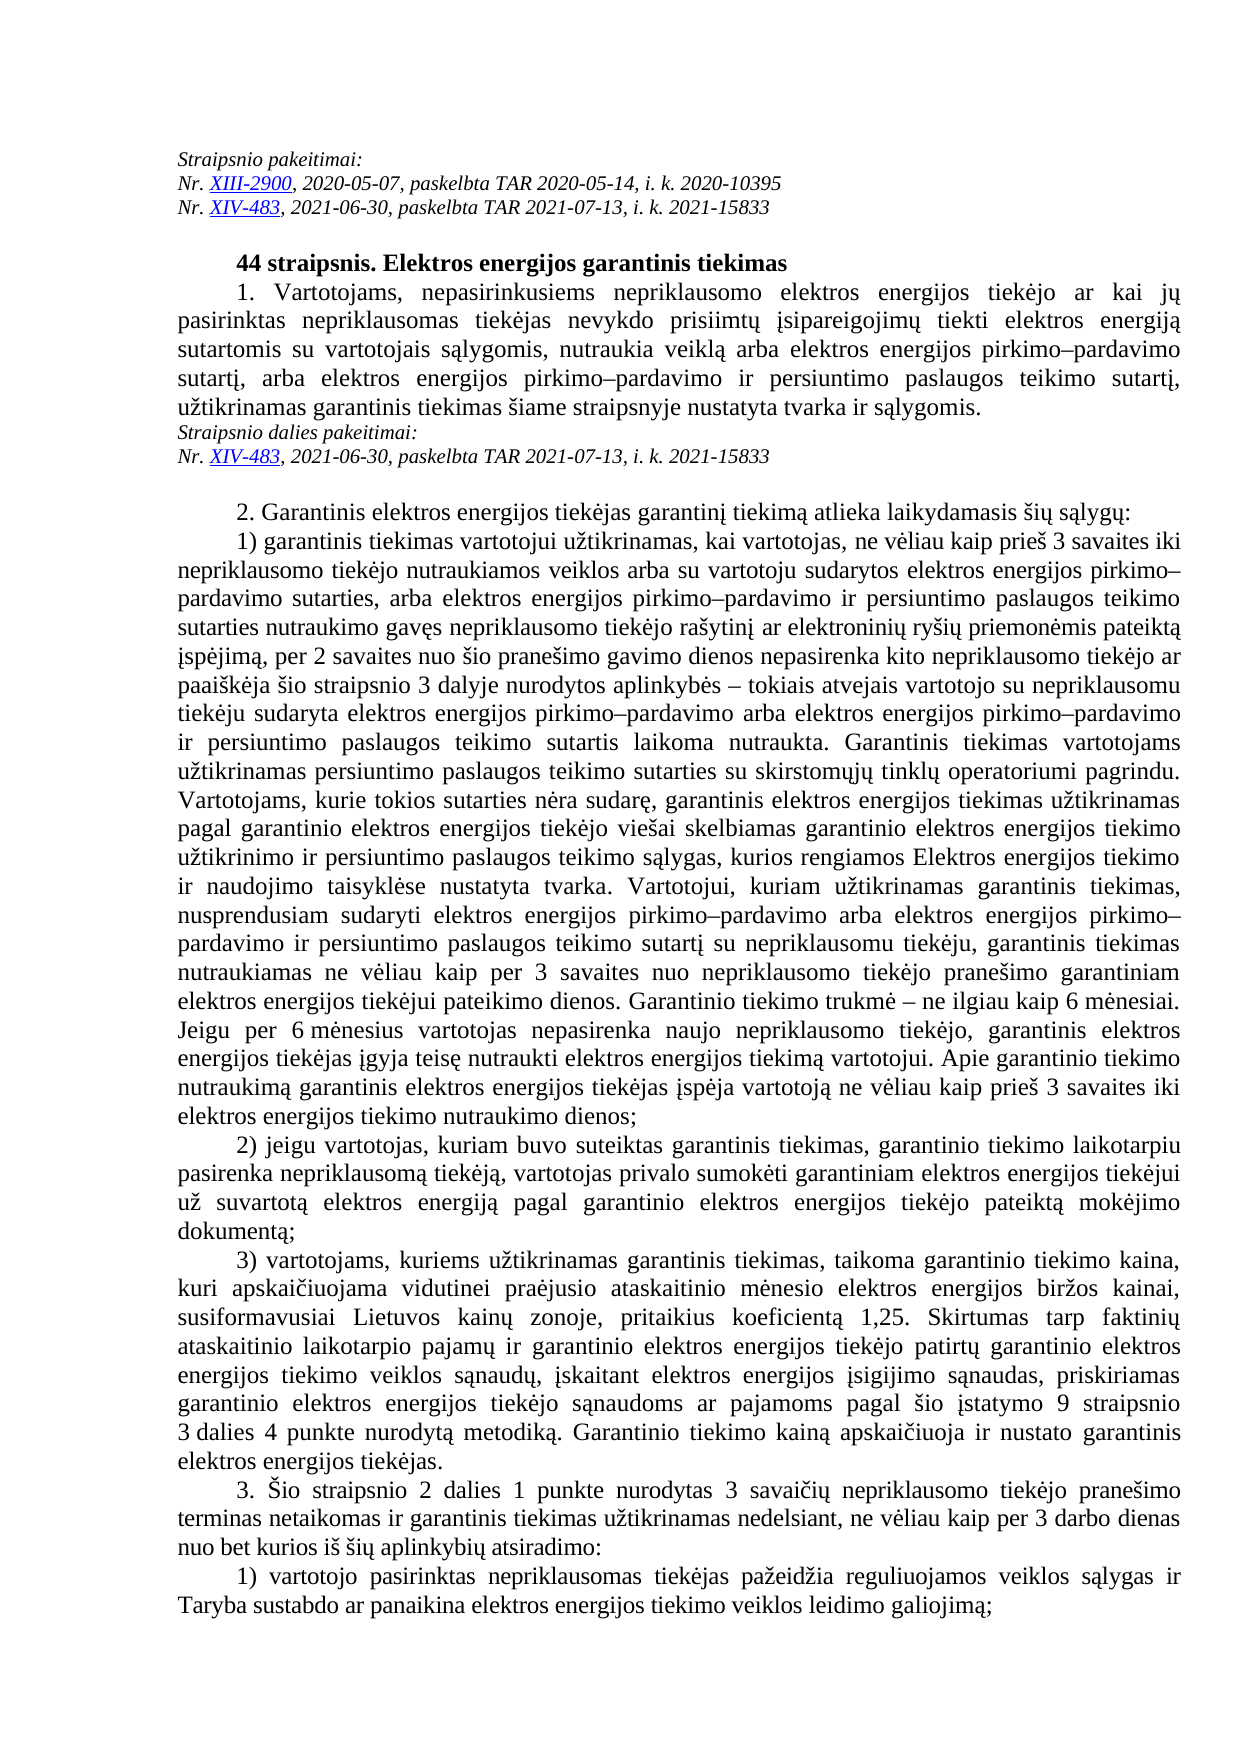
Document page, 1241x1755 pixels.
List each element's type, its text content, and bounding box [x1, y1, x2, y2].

text 1) garantinis tiekimas vartotojui užtikrinamas, kai vartotojas, ne vėliau kaip prieš 3 savaites iki nepriklausomo tiekėjo nutraukiamos veiklos arba su vartotoju sudarytos elektros energijos pirkimo–pardavimo sutarties, arba elektros energijos pirkimo–pardavimo ir persiuntimo paslaugos teikimo sutarties nutraukimo gavęs nepriklausomo tiekėjo rašytinį ar elektroninių ryšių priemonėmis pateiktą įspėjimą, per 2 savaites nuo šio pranešimo gavimo dienos nepasirenka kito nepriklausomo tiekėjo ar paaiškėja šio straipsnio 3 dalyje nurodytos aplinkybės – tokiais atvejais vartotojo su nepriklausomu tiekėju sudaryta elektros energijos pirkimo–pardavimo arba elektros energijos pirkimo–pardavimo ir persiuntimo paslaugos teikimo sutartis laikoma nutraukta. Garantinis tiekimas vartotojams užtikrinamas persiuntimo paslaugos teikimo sutarties su skirstomųjų tinklų operatoriumi pagrindu. Vartotojams, kurie tokios sutarties nėra sudarę, garantinis elektros energijos tiekimas užtikrinamas pagal garantinio elektros energijos tiekėjo viešai skelbiamas garantinio elektros energijos tiekimo užtikrinimo ir persiuntimo paslaugos teikimo sąlygas, kurios rengiamos Elektros energijos tiekimo ir naudojimo taisyklėse nustatyta tvarka. Vartotojui, kuriam užtikrinamas garantinis tiekimas, nusprendusiam sudaryti elektros energijos pirkimo–pardavimo arba elektros energijos pirkimo–pardavimo ir persiuntimo paslaugos teikimo sutartį su nepriklausomu tiekėju, garantinis tiekimas nutraukiamas ne vėliau kaip per 3 savaites nuo nepriklausomo tiekėjo pranešimo garantiniam elektros energijos tiekėjui pateikimo dienos. Garantinio tiekimo trukmė – ne ilgiau kaip 6 mėnesiai. Jeigu per 6 mėnesius vartotojas nepasirenka naujo nepriklausomo tiekėjo, garantinis elektros energijos tiekėjas įgyja teisę nutraukti elektros energijos tiekimą vartotojui. Apie garantinio tiekimo nutraukimą garantinis elektros energijos tiekėjas įspėja vartotoją ne vėliau kaip prieš 3 savaites iki elektros energijos tiekimo nutraukimo dienos; [177, 526, 1181, 1130]
text Straipsnio pakeitimai: [177, 147, 1181, 171]
text 1) vartotojo pasirinktas nepriklausomas tiekėjas pažeidžia reguliuojamos veiklos sąlygas ir Taryba sustabdo ar panaikina elektros energijos tiekimo veiklos leidimo galiojimą; [177, 1561, 1181, 1618]
text Nr. XIV-483, 2021-06-30, paskelbta TAR 2021-07-13, i. k. 2021-15833 [177, 444, 1181, 468]
text 3. Šio straipsnio 2 dalies 1 punkte nurodytas 3 savaičių nepriklausomo tiekėjo pranešimo terminas netaikomas ir garantinis tiekimas užtikrinamas nedelsiant, ne vėliau kaip per 3 darbo dienas nuo bet kurios iš šių aplinkybių atsiradimo: [177, 1475, 1181, 1561]
text 3) vartotojams, kuriems užtikrinamas garantinis tiekimas, taikoma garantinio tiekimo kaina, kuri apskaičiuojama vidutinei praėjusio ataskaitinio mėnesio elektros energijos biržos kainai, susiformavusiai Lietuvos kainų zonoje, pritaikius koeficientą 1,25. Skirtumas tarp faktinių ataskaitinio laikotarpio pajamų ir garantinio elektros energijos tiekėjo patirtų garantinio elektros energijos tiekimo veiklos sąnaudų, įskaitant elektros energijos įsigijimo sąnaudas, priskiriamas garantinio elektros energijos tiekėjo sąnaudoms ar pajamoms pagal šio įstatymo 9 straipsnio 3 dalies 4 punkte nurodytą metodiką. Garantinio tiekimo kainą apskaičiuoja ir nustato garantinis elektros energijos tiekėjas. [177, 1245, 1181, 1475]
text Straipsnio dalies pakeitimai: [177, 420, 1181, 444]
text 2. Garantinis elektros energijos tiekėjas garantinį tiekimą atlieka laikydamasis šių sąlygų: [177, 497, 1181, 526]
text 44 straipsnis. Elektros energijos garantinis tiekimas [177, 248, 1181, 277]
text 1. Vartotojams, nepasirinkusiems nepriklausomo elektros energijos tiekėjo ar kai jų pasirinktas nepriklausomas tiekėjas nevykdo prisiimtų įsipareigojimų tiekti elektros energiją sutartomis su vartotojais sąlygomis, nutraukia veiklą arba elektros energijos pirkimo–pardavimo sutartį, arba elektros energijos pirkimo–pardavimo ir persiuntimo paslaugos teikimo sutartį, užtikrinamas garantinis tiekimas šiame straipsnyje nustatyta tvarka ir sąlygomis. [177, 277, 1181, 420]
text Nr. XIII-2900, 2020-05-07, paskelbta TAR 2020-05-14, i. k. 2020-10395 [177, 171, 1181, 195]
text Nr. XIV-483, 2021-06-30, paskelbta TAR 2021-07-13, i. k. 2021-15833 [177, 195, 1181, 219]
text 2) jeigu vartotojas, kuriam buvo suteiktas garantinis tiekimas, garantinio tiekimo laikotarpiu pasirenka nepriklausomą tiekėją, vartotojas privalo sumokėti garantiniam elektros energijos tiekėjui už suvartotą elektros energiją pagal garantinio elektros energijos tiekėjo pateiktą mokėjimo dokumentą; [177, 1130, 1181, 1245]
